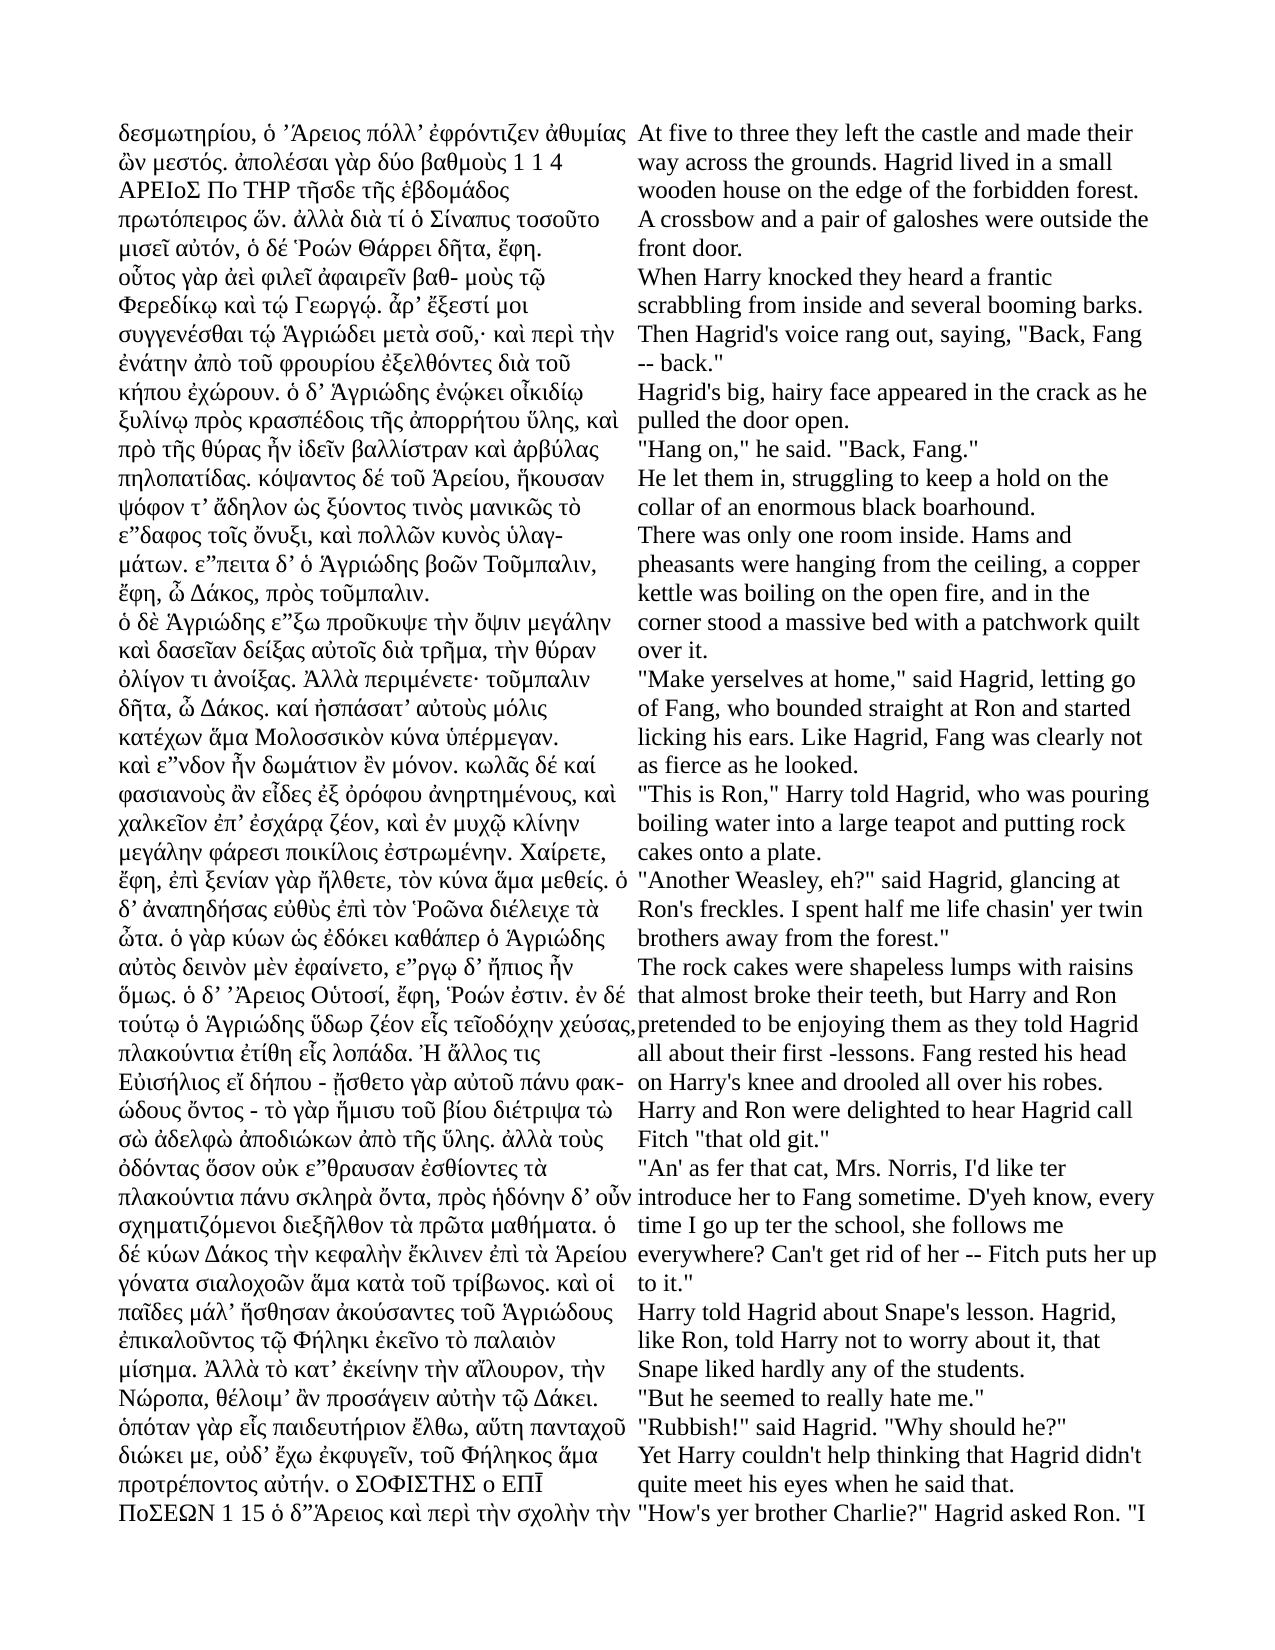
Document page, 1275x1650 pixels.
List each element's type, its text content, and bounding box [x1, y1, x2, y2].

table_cell At five to three they left the castle and made their way across the grounds. Hagrid lived in a small wooden house on the edge of the forbidden forest. A crossbow and a pair of galoshes were outside the front door. When Harry knocked they heard a frantic scrabbling from inside and several booming barks. Then Hagrid's voice rang out, saying, "Back, Fang -- back." Hagrid's big, hairy face appeared in the crack as he pulled the door open. "Hang on," he said. "Back, Fang." He let them in, struggling to keep a hold on the collar of an enormous black boarhound. There was only one room inside. Hams and pheasants were hanging from the ceiling, a copper kettle was boiling on the open fire, and in the corner stood a massive bed with a patchwork quilt over it. "Make yerselves at home," said Hagrid, letting go of Fang, who bounded straight at Ron and started licking his ears. Like Hagrid, Fang was clearly not as fierce as he looked. "This is Ron," Harry told Hagrid, who was pouring boiling water into a large teapot and putting rock cakes onto a plate. "Another Weasley, eh?" said Hagrid, glancing at Ron's freckles. I spent half me life chasin' yer twin brothers away from the forest." The rock cakes were shapeless lumps with raisins that almost broke their teeth, but Harry and Ron pretended to be enjoying them as they told Hagrid all about their first -lessons. Fang rested his head on Harry's knee and drooled all over his robes. Harry and Ron were delighted to hear Hagrid call Fitch "that old git." "An' as fer that cat, Mrs. Norris, I'd like ter introduce her to Fang sometime. D'yeh know, every time I go up ter the school, she follows me everywhere? Can't get rid of her -- Fitch puts her up to it." Harry told Hagrid about Snape's lesson. Hagrid, like Ron, told Harry not to worry about it, that Snape liked hardly any of the students. "But he seemed to really hate me." "Rubbish!" said Hagrid. "Why should he?" Yet Harry couldn't help thinking that Hagrid didn't quite meet his eyes when he said that. "How's yer brother Charlie?" Hagrid asked Ron. "I [637, 118, 1157, 1527]
table_cell δεσμωτηρίου, ὁ ’Άρειος πόλλ’ ἐφρόντιζεν ἀθυμίας ὢν μεστός. ἀπολέσαι γὰρ δύο βαθμοὺς 1 1 4 ΑΡΕΙοΣ Πο ΤΗΡ τῆσδε τῆς ἑβδομάδος πρωτόπειρος ὥν. ἀλλὰ διὰ τί ὁ Σίναπυς τοσοῦτο μισεῖ αὐτόν, ὁ δέ Ῥοών Θάρρει δῆτα, ἔφη. οὗτος γὰρ ἀεὶ φιλεῖ ἀφαιρεῖν βαθ- μοὺς τῷ Φερεδίκῳ καὶ τῴ Γεωργῴ. ἆρ’ ἔξεστί μοι συγγενέσθαι τῴ Ἁγριώδει μετὰ σοῦ,· καὶ περὶ τὴν ἐνάτην ἀπὸ τοῦ φρουρίου ἐξελθόντες διὰ τοῦ κήπου ἐχώρουν. ὁ δ’ Ἁγριώδης ἐνῴκει οἶκιδίῳ ξυλίνῳ πρὸς κρασπέδοις τῆς ἀπορρήτου ὕλης, καὶ πρὸ τῆς θύρας ἦν ἰδεῖν βαλλίστραν καὶ ἀρβύλας πηλοπατίδας. κόψαντος δέ τοῦ Ἁρείου, ἥκουσαν ψόφον τ’ ἄδηλον ὡς ξύοντος τινὸς μανικῶς τὸ ε”δαφος τοῖς ὄνυξι, καὶ πολλῶν κυνὸς ὑλαγ- μάτων. ε”πειτα δ’ ὁ Ἁγριώδης βοῶν Τοῦμπαλιν, ἔφη, ὦ Δάκος, πρὸς τοῦμπαλιν. ὁ δὲ Ἁγριώδης ε”ξω προῦκυψε τὴν ὄψιν μεγάλην καὶ δασεῖαν δείξας αὐτοῖς διὰ τρῆμα, τὴν θύραν ὀλίγον τι ἀνοίξας. Ἀλλὰ περιμένετε· τοῦμπαλιν δῆτα, ὦ Δάκος. καί ἠσπάσατ’ αὐτοὺς μόλις κατέχων ἅμα Μολοσσικὸν κύνα ὑπέρμεγαν. καὶ ε”νδον ἦν δωμάτιον ἒν μόνον. κωλᾶς δέ καί φασιανοὺς ἂν εἶδες ἐξ ὀρόφου ἀνηρτημένους, καὶ χαλκεῖον ἐπ’ ἐσχάρᾳ ζέον, καὶ ἐν μυχῷ κλίνην μεγάλην φάρεσι ποικίλοις ἐστρωμένην. Χαίρετε, ἔφη, ἐπὶ ξενίαν γὰρ ἤλθετε, τὸν κύνα ἅμα μεθείς. ὁ δ’ ἀναπηδήσας εὐθὺς ἐπὶ τὸν Ῥοῶνα διέλειχε τὰ ὦτα. ὁ γὰρ κύων ὡς ἐδόκει καθάπερ ὁ Ἁγριώδης αὐτὸς δεινὸν μὲν ἐφαίνετο, ε”ργῳ δ’ ἤπιος ἦν ὅμως. ὁ δ’ ’Ἀρειος Οὑτοσί, ἔφη, Ῥοών ἐστιν. ἐν δέ τούτῳ ὁ Ἁγριώδης ὕδωρ ζέον εἷς τεῖοδόχην χεύσας, πλακούντια ἐτίθη εἷς λοπάδα. Ἠ ἄλλος τις Εὐισήλιος εἴ δήπου - ᾔσθετο γὰρ αὐτοῦ πάνυ φακ- ώδους ὄντος - τὸ γὰρ ἥμισυ τοῦ βίου διέτριψα τὼ σὼ ἀδελφὼ ἀποδιώκων ἀπὸ τῆς ὕλης. ἀλλὰ τοὺς ὀδόντας ὅσον οὐκ ε”θραυσαν ἐσθίοντες τὰ πλακούντια πάνυ σκληρὰ ὄντα, πρὸς ἡδόνην δ’ οὖν σχηματιζόμενοι διεξῆλθον τὰ πρῶτα μαθήματα. ὁ δέ κύων Δάκος τὴν κεφαλὴν ἔκλινεν ἐπὶ τὰ Ἁρείου γόνατα σιαλοχοῶν ἅμα κατὰ τοῦ τρίβωνος. καὶ οἱ παῖδες μάλ’ ἥσθησαν ἀκούσαντες τοῦ Ἁγριώδους ἐπικαλοῦντος τῷ Φήληκι ἐκεῖνο τὸ παλαιὸν μίσημα. Ἀλλὰ τὸ κατ’ ἐκείνην τὴν αἴλουρον, τὴν Νώροπα, θέλοιμ’ ἂν προσάγειν αὐτὴν τῷ Δάκει. ὁπόταν γὰρ εἷς παιδευτήριον ἔλθω, αὕτη πανταχοῦ διώκει με, οὐδ’ ἔχω ἐκφυγεῖν, τοῦ Φήληκος ἅμα προτρέποντος αὐτήν. ο ΣΟΦΙΣΤΗΣ ο ΕΠῙ ΠοΣΕΩΝ 1 15 ὁ δ”Ἁρειος καὶ περὶ τὴν σχολὴν τὴν [118, 118, 637, 1527]
